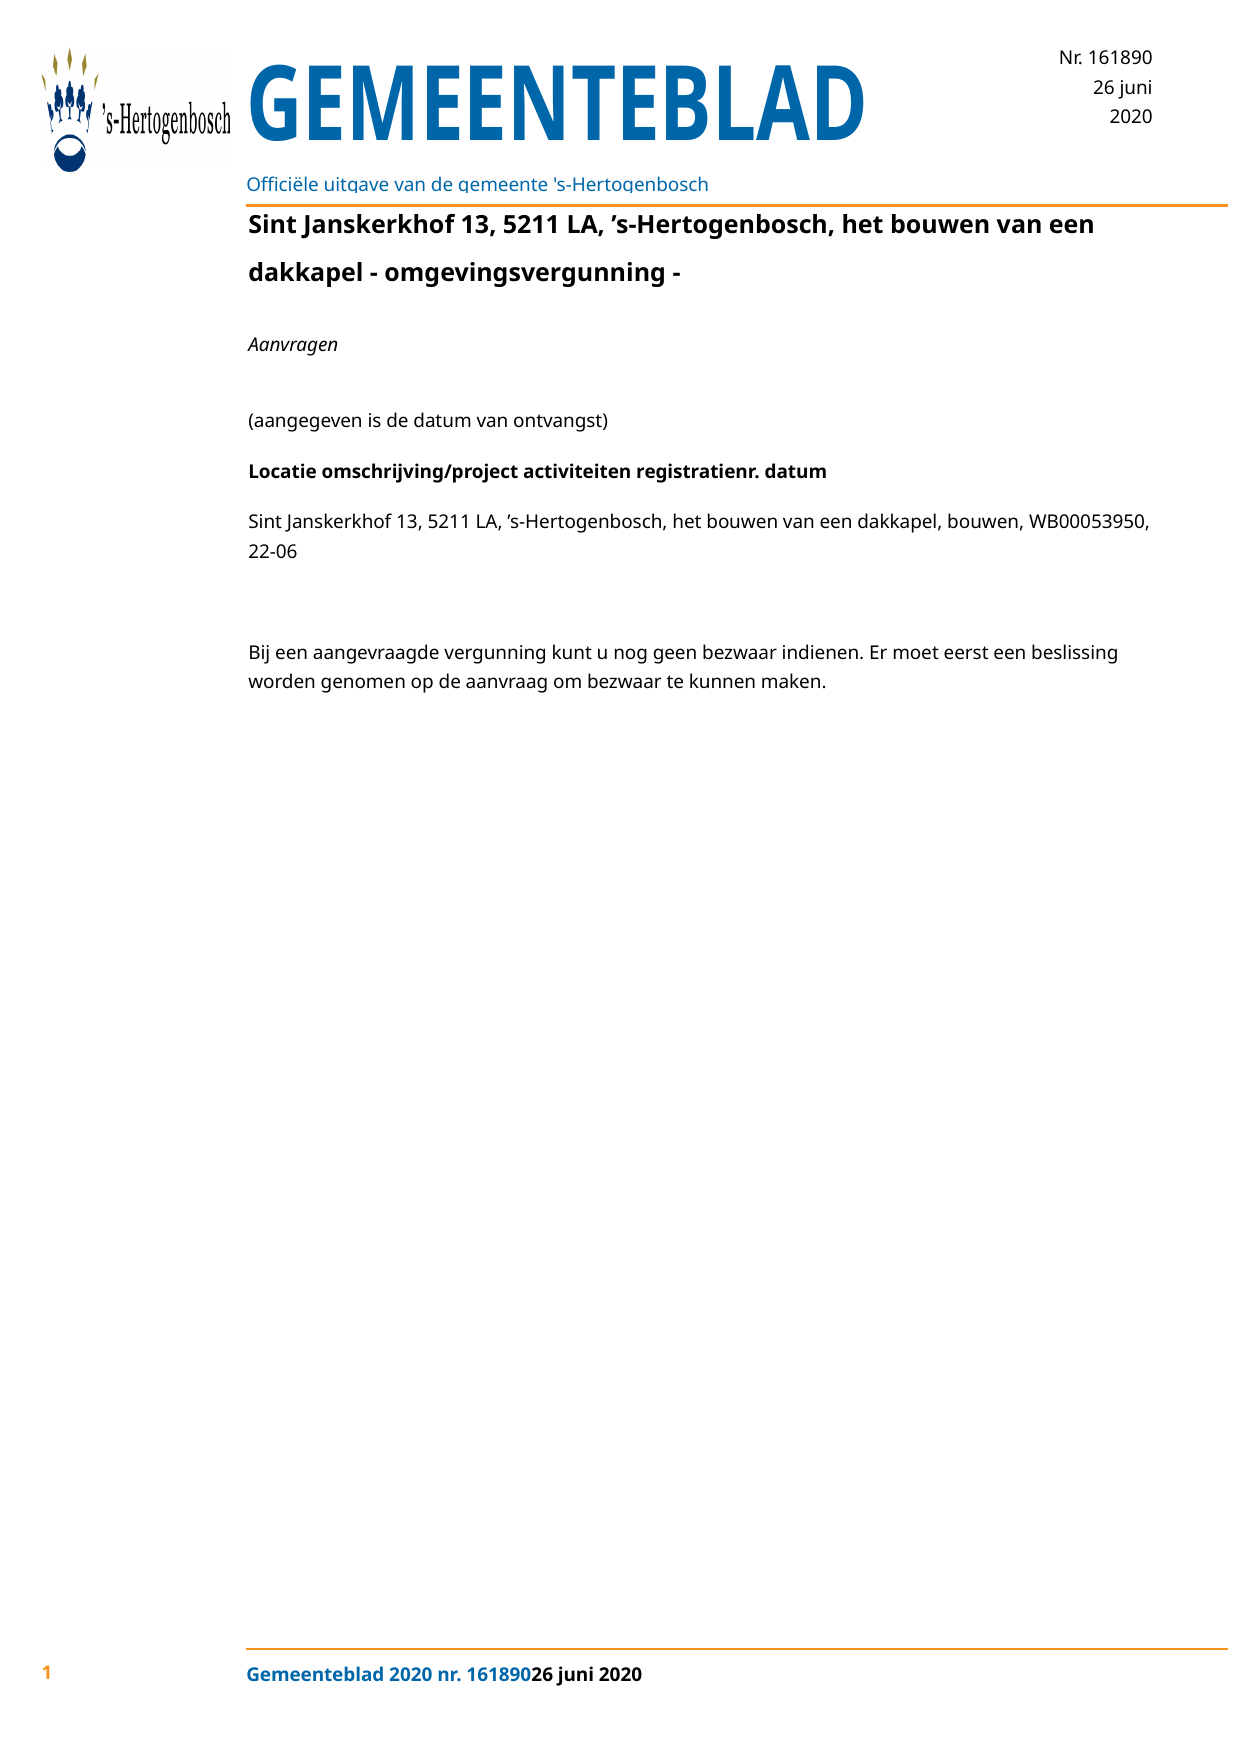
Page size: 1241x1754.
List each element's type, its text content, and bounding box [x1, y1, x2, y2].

text Locatie omschrijving/project activiteiten registratienr. datum [248, 458, 1152, 484]
text Sint Janskerkhof 13, 5211 LA, ’s-Hertogenbosch, het bouwen van een dakkapel, bouwen, WB00053950, 22-06 [248, 508, 1152, 564]
text Bij een aangevraagde vergunning kunt u nog geen bezwaar indienen. Er moet eerst een beslissing worden genomen op de aanvraag om bezwaar te kunnen maken. [248, 639, 1152, 694]
text Sint Janskerkhof 13, 5211 LA, ’s-Hertogenbosch, het bouwen van een dakkapel - omgevingsvergunning - [248, 207, 1152, 288]
text Aanvragen [248, 331, 1152, 357]
picture [41, 47, 231, 172]
text (aangegeven is de datum van ontvangst) [248, 408, 1152, 433]
